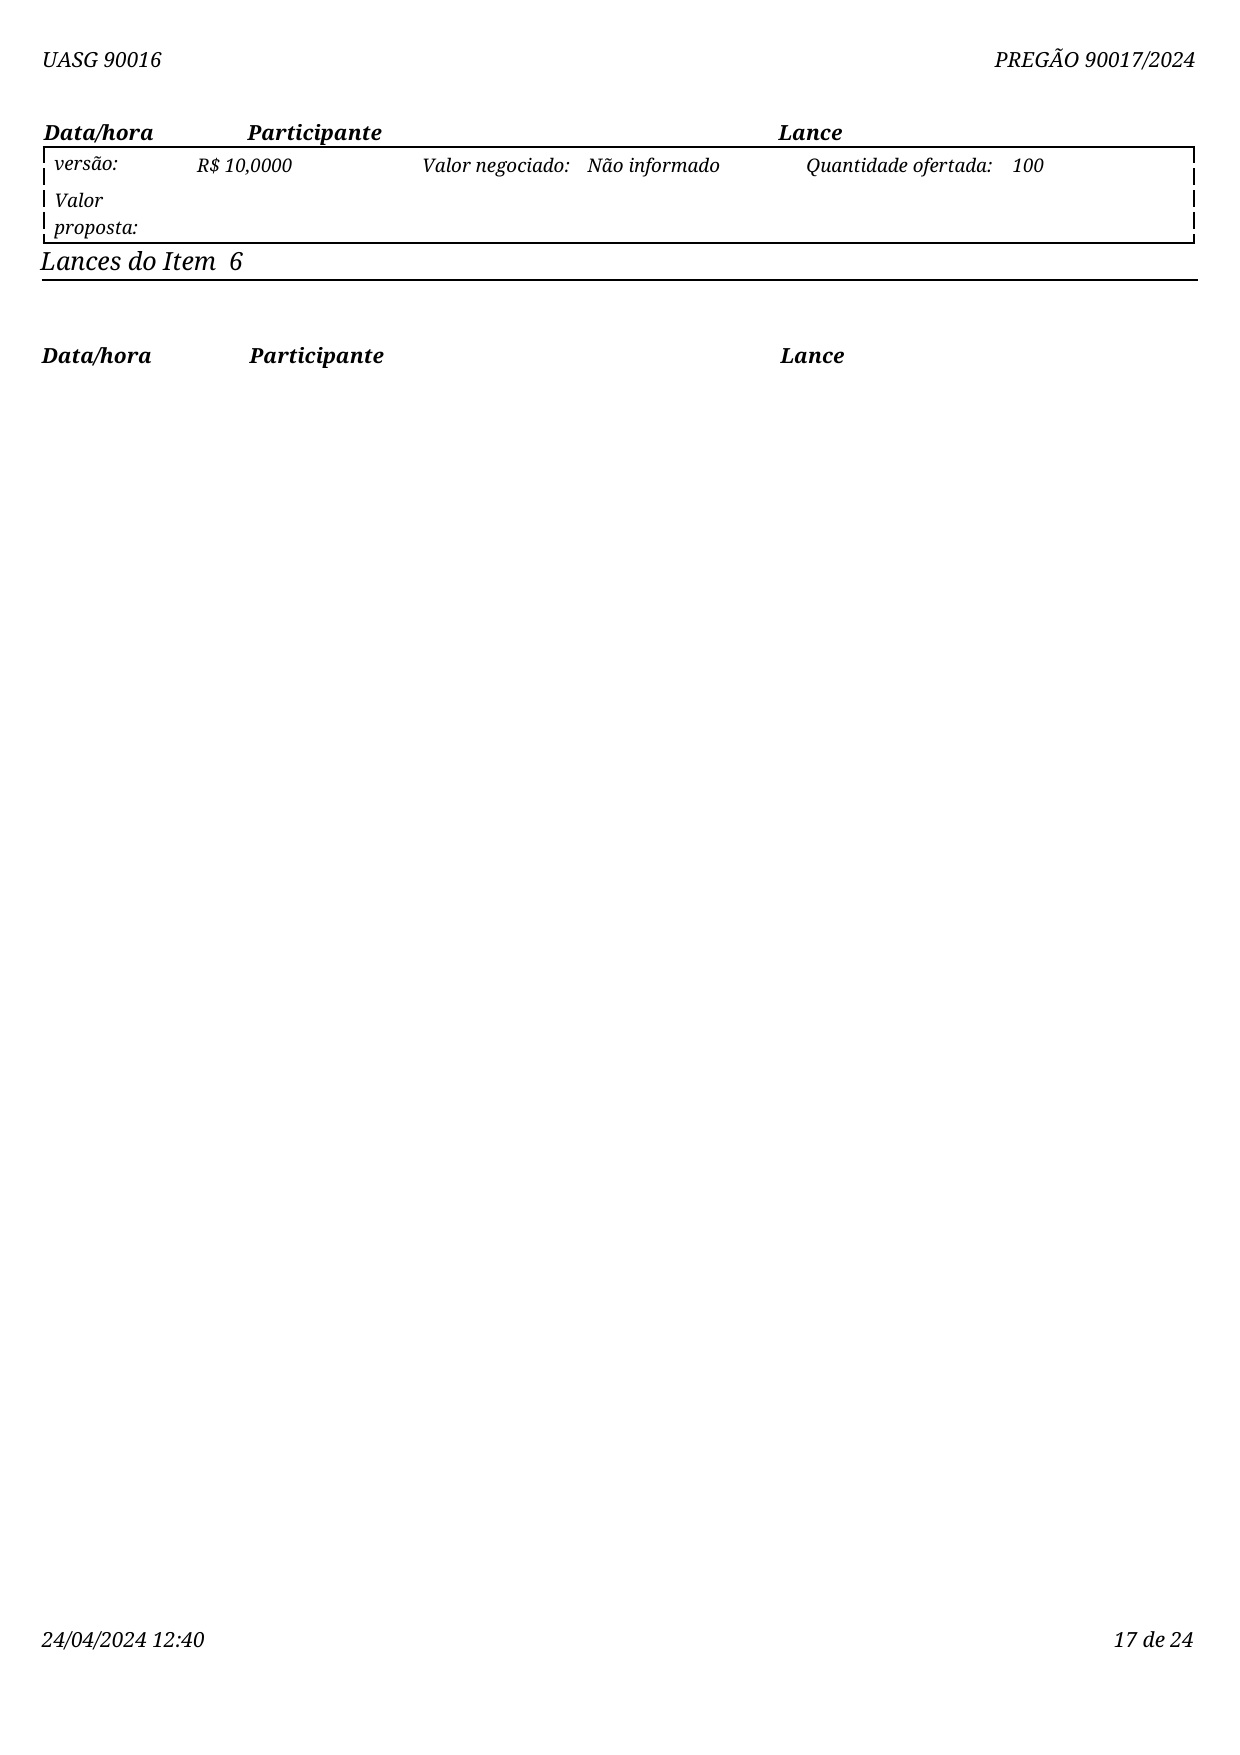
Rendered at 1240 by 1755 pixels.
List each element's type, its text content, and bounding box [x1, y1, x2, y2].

text Lances do Item 6 [40, 244, 1143, 278]
table_cell Quantidade ofertada: [788, 148, 1002, 242]
table_cell [1068, 148, 1194, 242]
table_cell R$ 10,0000 Valor negociado: [186, 148, 577, 242]
table_cell 100 [1002, 148, 1068, 242]
table_cell versão: Valor proposta: [44, 148, 186, 242]
text Data/hora Participante Lance [42, 341, 1143, 369]
table_cell Não informado [577, 148, 787, 242]
